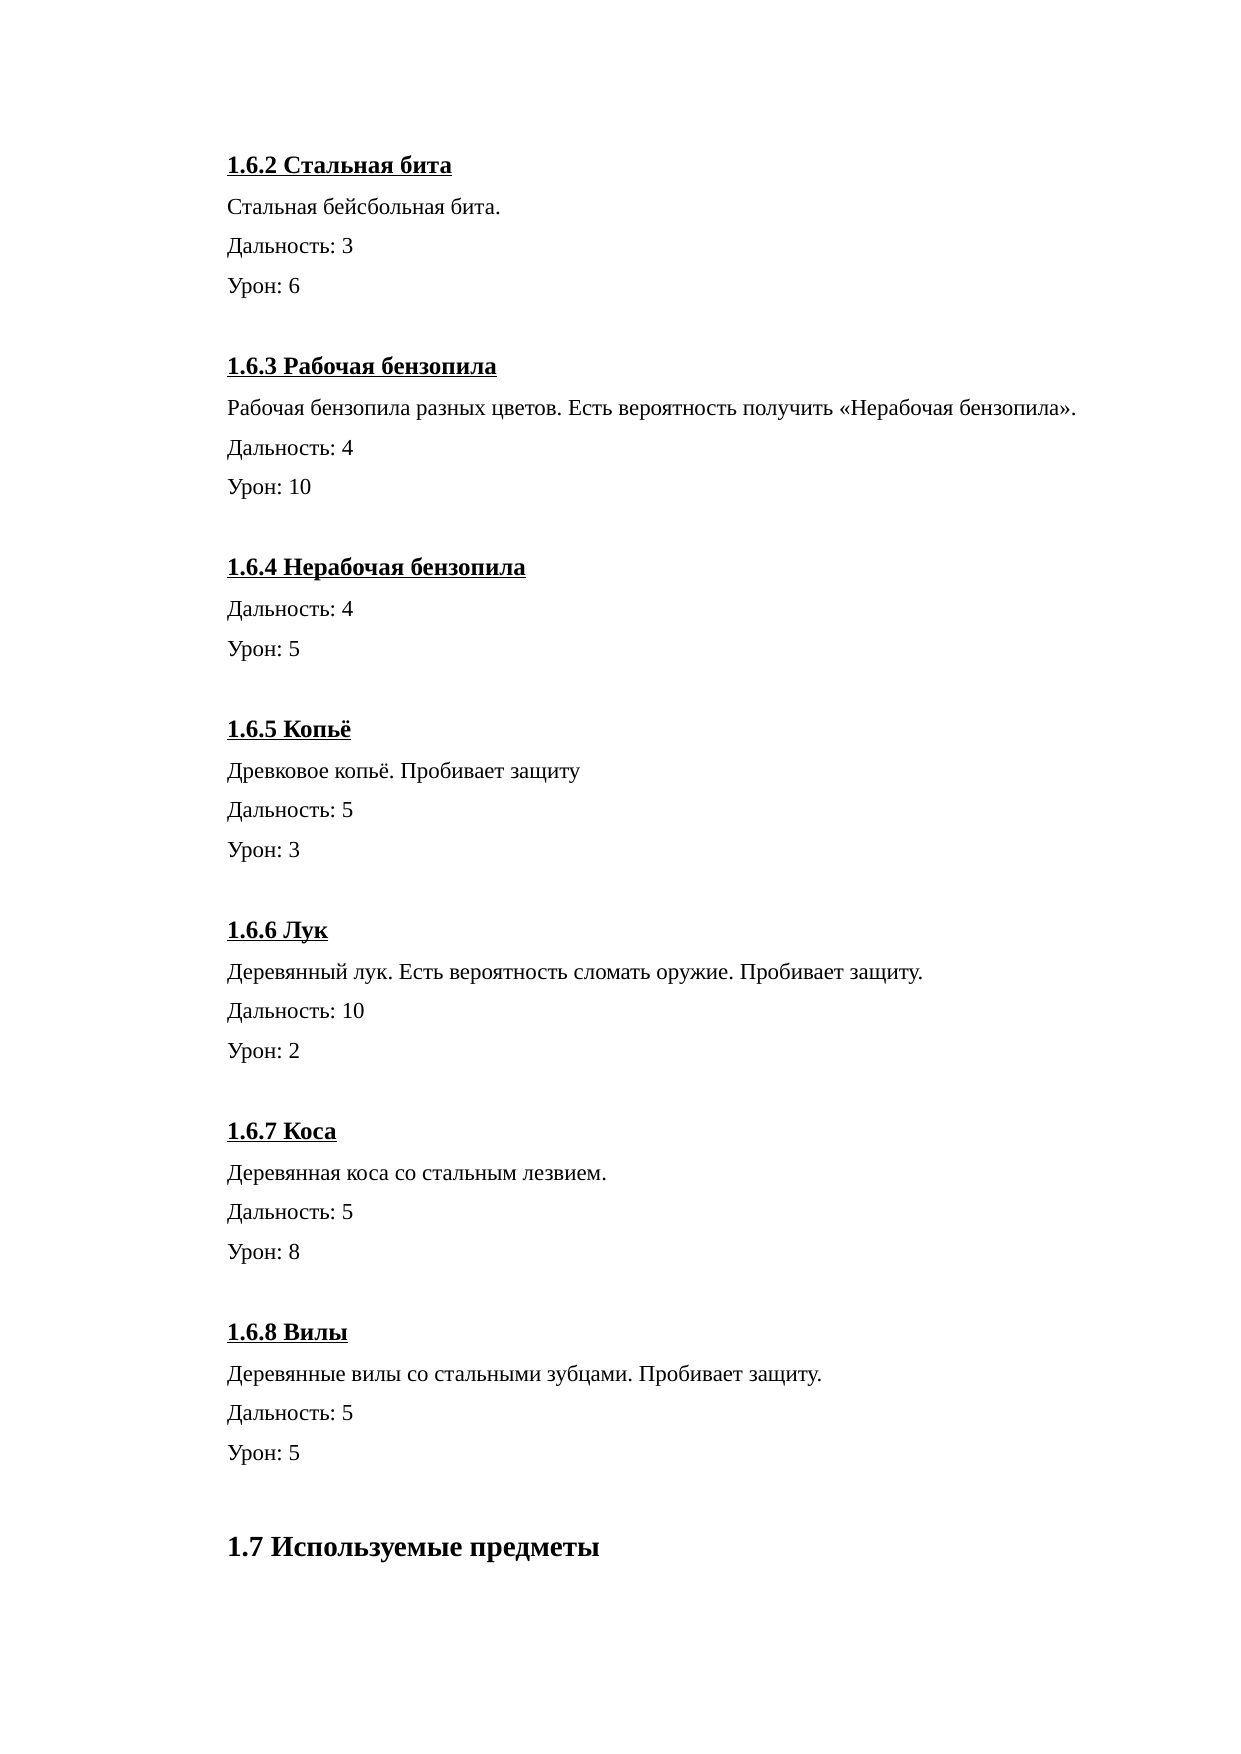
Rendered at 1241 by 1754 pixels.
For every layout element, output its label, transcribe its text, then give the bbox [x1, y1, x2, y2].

text Дальность: 5 [150, 796, 1090, 823]
text Деревянная коса со стальным лезвием. [150, 1159, 1090, 1185]
text 1.6.8 Вилы [150, 1317, 1090, 1346]
text Дальность: 3 [150, 233, 1090, 259]
text Урон: 5 [150, 635, 1090, 661]
text 1.6.5 Копьё [150, 714, 1090, 742]
text Дальность: 5 [150, 1399, 1090, 1426]
text Урон: 2 [150, 1037, 1090, 1063]
text 1.7 Используемые предметы [150, 1529, 1090, 1562]
text Дальность: 4 [150, 595, 1090, 622]
text Урон: 3 [150, 836, 1090, 862]
text Рабочая бензопила разных цветов. Есть вероятность получить «Нерабочая бензопила». [150, 394, 1090, 421]
text 1.6.6 Лук [150, 915, 1090, 943]
text Урон: 10 [150, 473, 1090, 499]
text 1.6.2 Стальная бита [150, 150, 1090, 179]
text 1.6.3 Рабочая бензопила [150, 351, 1090, 380]
text Дальность: 10 [150, 997, 1090, 1024]
text Урон: 5 [150, 1439, 1090, 1465]
text Дальность: 5 [150, 1198, 1090, 1225]
text Урон: 6 [150, 272, 1090, 298]
text Дальность: 4 [150, 434, 1090, 460]
text Древковое копьё. Пробивает защиту [150, 757, 1090, 783]
text Урон: 8 [150, 1238, 1090, 1264]
text Деревянный лук. Есть вероятность сломать оружие. Пробивает защиту. [150, 958, 1090, 984]
text 1.6.4 Нерабочая бензопила [150, 552, 1090, 581]
text Деревянные вилы со стальными зубцами. Пробивает защиту. [150, 1360, 1090, 1386]
text Стальная бейсбольная бита. [150, 193, 1090, 219]
text 1.6.7 Коса [150, 1116, 1090, 1144]
